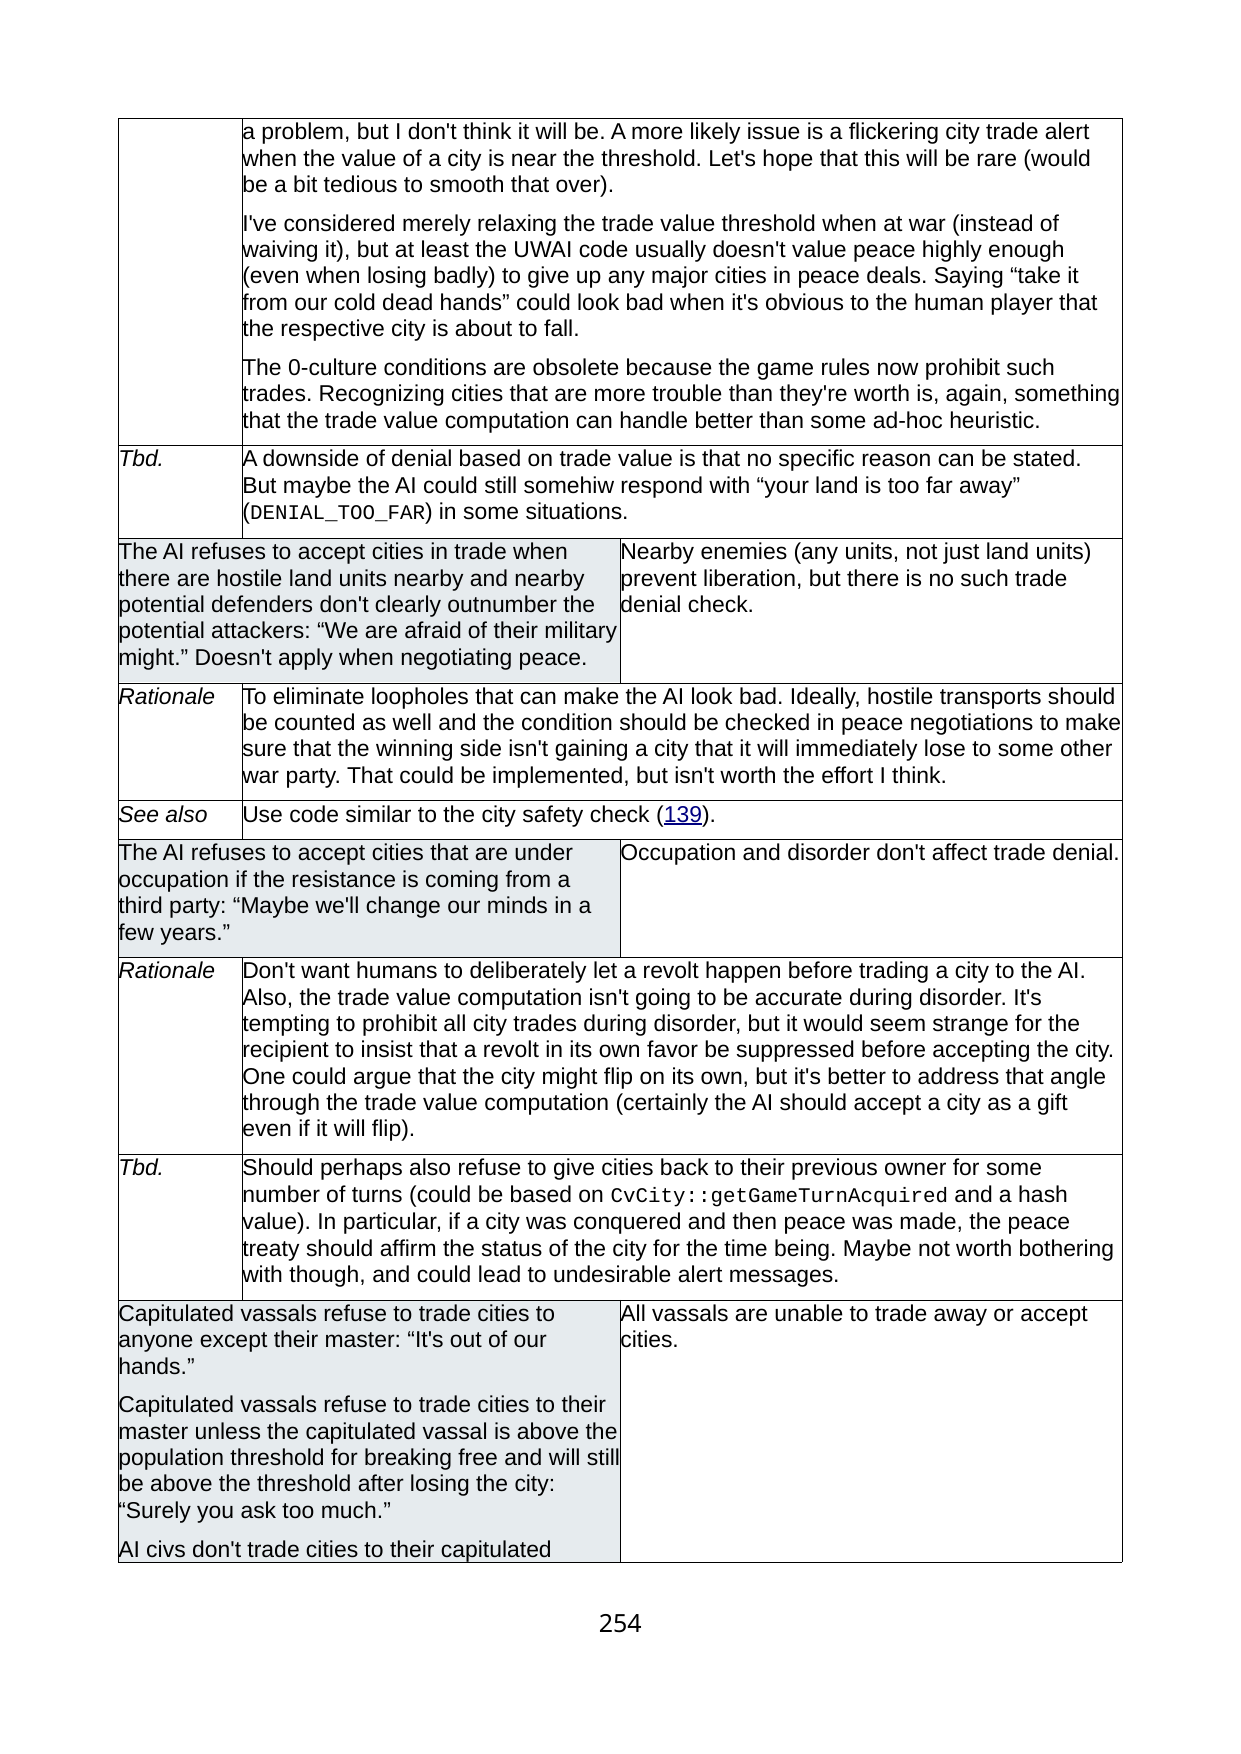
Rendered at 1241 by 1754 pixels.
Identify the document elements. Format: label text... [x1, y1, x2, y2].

table_cell The AI refuses to accept cities that are under occupation if the resistance is coming from a third party: “Maybe we'll change our minds in a few years.” [119, 840, 620, 957]
table_cell Occupation and disorder don't affect trade denial. [621, 840, 1122, 957]
table_cell See also [119, 801, 242, 839]
table_cell Nearby enemies (any units, not just land units) prevent liberation, but there is no such trade denial check. [621, 539, 1122, 682]
table_cell Tbd. [119, 1155, 242, 1300]
table_cell A downside of denial based on trade value is that no specific reason can be stated. But maybe the AI could still somehiw respond with “your land is too far away” (DENIAL_TOO_FAR) in some situations. [243, 446, 1122, 538]
table_cell Use code similar to the city safety check (139). [243, 801, 1122, 839]
table_cell Don't want humans to deliberately let a revolt happen before trading a city to the AI. Also, the trade value computation isn't going to be accurate during disorder. It's tempting to prohibit all city trades during disorder, but it would seem strange for the recipient to insist that a revolt in its own favor be suppressed before accepting the city. One could argue that the city might flip on its own, but it's better to address that angle through the trade value computation (certainly the AI should accept a city as a gift even if it will flip). [243, 958, 1122, 1154]
table_cell Capitulated vassals refuse to trade cities to anyone except their master: “It's out of our hands.” Capitulated vassals refuse to trade cities to their master unless the capitulated vassal is above the population threshold for breaking free and will still be above the threshold after losing the city: “Surely you ask too much.” AI civs don't trade cities to their capitulated [119, 1301, 620, 1562]
table_cell Should perhaps also refuse to give cities back to their previous owner for some number of turns (could be based on CvCity::getGameTurnAcquired and a hash value). In particular, if a city was conquered and then peace was made, the peace treaty should affirm the status of the city for the time being. Maybe not worth bothering with though, and could lead to undesirable alert messages. [243, 1155, 1122, 1300]
table_cell All vassals are unable to trade away or accept cities. [621, 1301, 1122, 1562]
table_cell a problem, but I don't think it will be. A more likely issue is a flickering city trade alert when the value of a city is near the threshold. Let's hope that this will be rare (would be a bit tedious to smooth that over). I've considered merely relaxing the trade value threshold when at war (instead of waiving it), but at least the UWAI code usually doesn't value peace highly enough (even when losing badly) to give up any major cities in peace deals. Saying “take it from our cold dead hands” could look bad when it's obvious to the human player that the respective city is about to fall. The 0-culture conditions are obsolete because the game rules now prohibit such trades. Recognizing cities that are more trouble than they're worth is, again, something that the trade value computation can handle better than some ad-hoc heuristic. [243, 119, 1122, 445]
table_cell Rationale [119, 958, 242, 1154]
table_cell Rationale [119, 684, 242, 800]
table_cell Tbd. [119, 446, 242, 538]
table_cell To eliminate loopholes that can make the AI look bad. Ideally, hostile transports should be counted as well and the condition should be checked in peace negotiations to make sure that the winning side isn't gaining a city that it will immediately lose to some other war party. That could be implemented, but isn't worth the effort I think. [243, 684, 1122, 800]
table_cell [119, 119, 242, 445]
table_cell The AI refuses to accept cities in trade when there are hostile land units nearby and nearby potential defenders don't clearly outnumber the potential attackers: “We are afraid of their military might.” Doesn't apply when negotiating peace. [119, 539, 620, 682]
